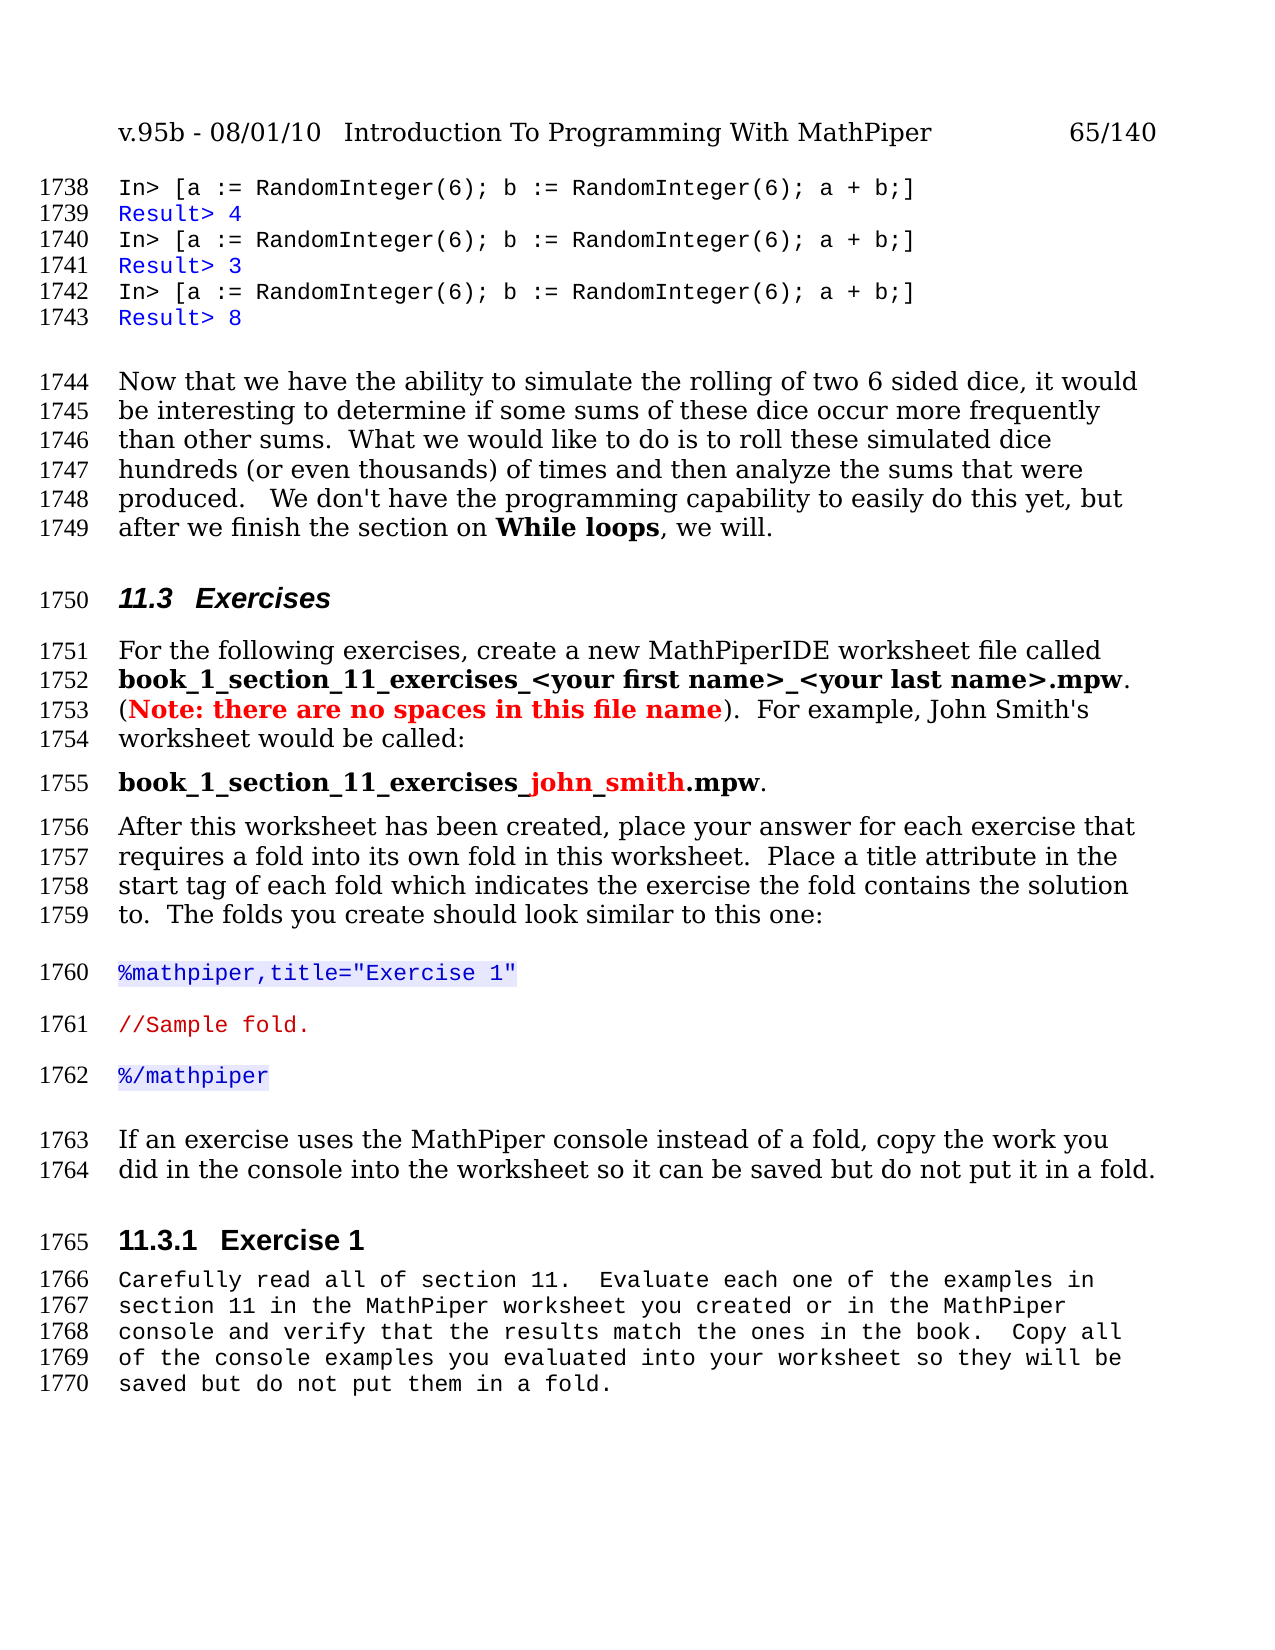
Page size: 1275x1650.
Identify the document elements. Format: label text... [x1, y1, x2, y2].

text In> [a := RandomInteger(6); b := RandomInteger(6); a + b;] [118, 281, 1157, 306]
text book_1_section_11_exercises_john_smith.mpw. [118, 768, 1157, 797]
text For the following exercises, create a new MathPiperIDE worksheet file called book_1_section_11_exercises_<your first name>_<your last name>.mpw. (Note: there are no spaces in this file name). For example, John Smith's worksheet would be called: [118, 636, 1157, 753]
subtitle Exercise 1 [118, 1223, 1157, 1257]
text Result> 4 [118, 203, 1157, 229]
text %mathpiper,title="Exercise 1" [118, 961, 1157, 987]
text Result> 3 [118, 254, 1157, 281]
text In> [a := RandomInteger(6); b := RandomInteger(6); a + b;] [118, 229, 1157, 254]
text Carefully read all of section 11. Evaluate each one of the examples in section 11 in the MathPiper worksheet you created or in the MathPiper console and verify that the results match the ones in the book. Copy all of the console examples you evaluated into your worksheet so they will be saved but do not put them in a fold. [118, 1269, 1157, 1398]
text If an exercise uses the MathPiper console instead of a fold, copy the work you did in the console into the worksheet so it can be saved but do not put it in a fold. [118, 1126, 1157, 1184]
text Now that we have the ability to simulate the rolling of two 6 sided dice, it would be interesting to determine if some sums of these dice occur more frequently than other sums. What we would like to do is to roll these simulated dice hundreds (or even thousands) of times and then analyze the sums that were produced. We don't have the programming capability to easily do this yet, but after we finish the section on While loops, we will. [118, 367, 1157, 542]
subtitle Exercises [118, 582, 1157, 615]
text Result> 8 [118, 306, 1157, 332]
text //Sample fold. [118, 1013, 1157, 1039]
text After this worksheet has been created, place your answer for each exercise that requires a fold into its own fold in this worksheet. Place a title attribute in the start tag of each fold which indicates the exercise the fold contains the solution to. The folds you create should look similar to this one: [118, 812, 1157, 929]
text %/mathpiper [118, 1065, 1157, 1091]
text In> [a := RandomInteger(6); b := RandomInteger(6); a + b;] [118, 177, 1157, 203]
